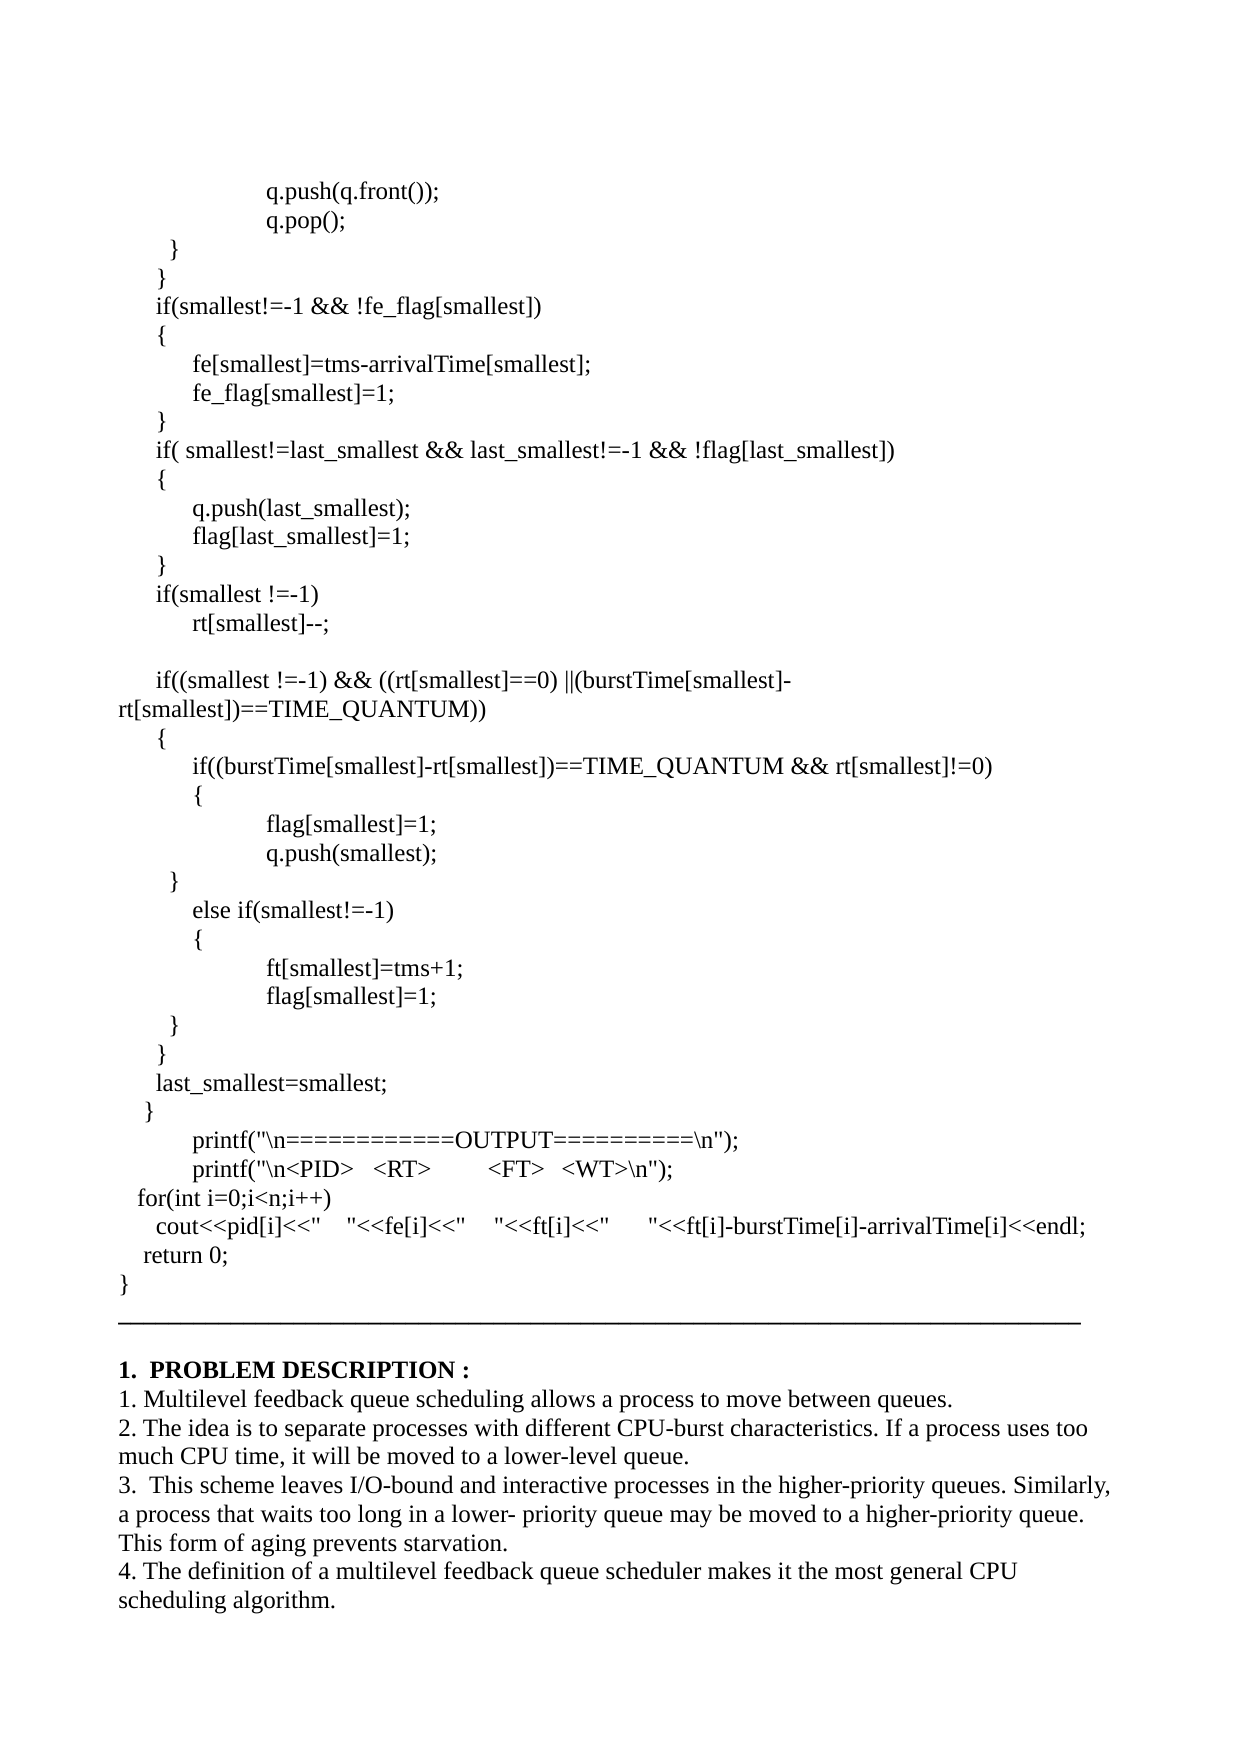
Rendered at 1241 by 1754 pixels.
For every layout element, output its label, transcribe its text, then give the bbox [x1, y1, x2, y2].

text fe[smallest]=tms-arrivalTime[smallest]; [118, 349, 1122, 378]
text 2. The idea is to separate processes with different CPU-burst characteristics. If a process uses too much CPU time, it will be moved to a lower-level queue. [118, 1413, 1122, 1470]
text { [118, 924, 1122, 953]
text flag[last_smallest]=1; [118, 521, 1122, 550]
text if((smallest !=-1) && ((rt[smallest]==0) ||(burstTime[smallest]-rt[smallest])==TIME_QUANTUM)) [118, 665, 1122, 723]
text q.push(last_smallest); [118, 493, 1122, 521]
text { [118, 723, 1122, 751]
text for(int i=0;i<n;i++) [118, 1183, 1122, 1211]
text q.push(q.front()); [118, 176, 1122, 205]
text 3. This scheme leaves I/O-bound and interactive processes in the higher-priority queues. Similarly, a process that waits too long in a lower- priority queue may be moved to a higher-priority queue. This form of aging prevents starvation. [118, 1470, 1122, 1556]
text cout<<pid[i]<<" "<<fe[i]<<" "<<ft[i]<<" "<<ft[i]-burstTime[i]-arrivalTime[i]<<endl; [118, 1211, 1122, 1240]
text } [118, 550, 1122, 579]
text printf("\n============OUTPUT==========\n"); [118, 1125, 1122, 1154]
text } [118, 1096, 1122, 1125]
text else if(smallest!=-1) [118, 895, 1122, 924]
text { [118, 780, 1122, 809]
text } [118, 406, 1122, 435]
text } [118, 234, 1122, 263]
text if(smallest !=-1) [118, 579, 1122, 608]
text last_smallest=smallest; [118, 1068, 1122, 1096]
text 1. PROBLEM DESCRIPTION : [118, 1355, 1122, 1384]
text if( smallest!=last_smallest && last_smallest!=-1 && !flag[last_smallest]) [118, 435, 1122, 464]
text if((burstTime[smallest]-rt[smallest])==TIME_QUANTUM && rt[smallest]!=0) [118, 751, 1122, 780]
text rt[smallest]--; [118, 608, 1122, 636]
text flag[smallest]=1; [118, 809, 1122, 838]
text 4. The definition of a multilevel feedback queue scheduler makes it the most general CPU scheduling algorithm. [118, 1556, 1122, 1614]
text q.push(smallest); [118, 838, 1122, 866]
text } [118, 866, 1122, 895]
text } [118, 263, 1122, 291]
text 1. Multilevel feedback queue scheduling allows a process to move between queues. [118, 1384, 1122, 1413]
text } [118, 1039, 1122, 1068]
text flag[smallest]=1; [118, 981, 1122, 1010]
text q.pop(); [118, 205, 1122, 234]
text { [118, 464, 1122, 493]
text if(smallest!=-1 && !fe_flag[smallest]) [118, 291, 1122, 320]
text } [118, 1010, 1122, 1039]
text { [118, 320, 1122, 349]
text return 0; [118, 1240, 1122, 1269]
text fe_flag[smallest]=1; [118, 378, 1122, 406]
text _____________________________________________________________________________ [118, 1298, 1122, 1326]
text ft[smallest]=tms+1; [118, 953, 1122, 981]
text } [118, 1269, 1122, 1298]
text printf("\n<PID> <RT> <FT> <WT>\n"); [118, 1154, 1122, 1183]
